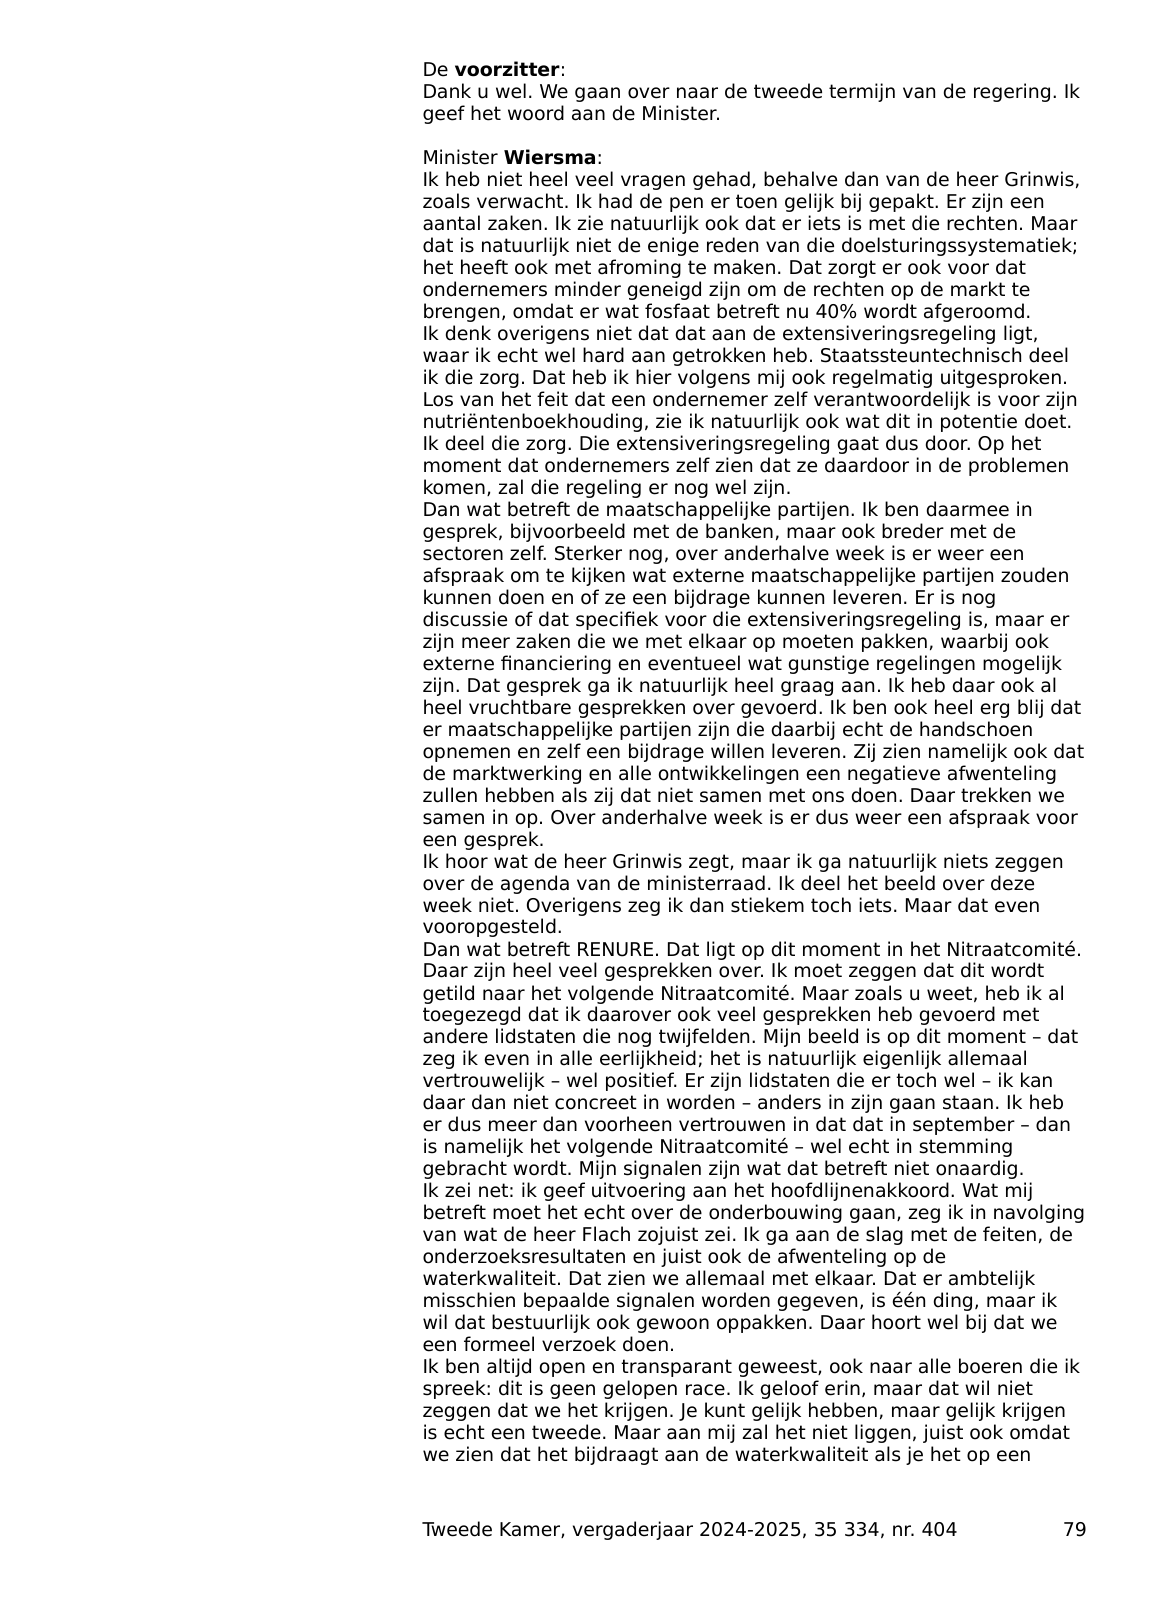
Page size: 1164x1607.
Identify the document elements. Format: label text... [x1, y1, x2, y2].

text Ik hoor wat de heer Grinwis zegt, maar ik ga natuurlijk niets zeggen over de agenda van de ministerraad. Ik deel het beeld over deze week niet. Overigens zeg ik dan stiekem toch iets. Maar dat even vooropgesteld. [422, 851, 1087, 938]
text Ik ben altijd open en transparant geweest, ook naar alle boeren die ik spreek: dit is geen gelopen race. Ik geloof erin, maar dat wil niet zeggen dat we het krijgen. Je kunt gelijk hebben, maar gelijk krijgen is echt een tweede. Maar aan mij zal het niet liggen, juist ook omdat we zien dat het bijdraagt aan de waterkwaliteit als je het op een [422, 1356, 1087, 1466]
text De voorzitter: [422, 59, 1087, 81]
text Dank u wel. We gaan over naar de tweede termijn van de regering. Ik geef het woord aan de Minister. [422, 81, 1087, 125]
text Dan wat betreft de maatschappelijke partijen. Ik ben daarmee in gesprek, bijvoorbeeld met de banken, maar ook breder met de sectoren zelf. Sterker nog, over anderhalve week is er weer een afspraak om te kijken wat externe maatschappelijke partijen zouden kunnen doen en of ze een bijdrage kunnen leveren. Er is nog discussie of dat specifiek voor die extensiveringsregeling is, maar er zijn meer zaken die we met elkaar op moeten pakken, waarbij ook externe financiering en eventueel wat gunstige regelingen mogelijk zijn. Dat gesprek ga ik natuurlijk heel graag aan. Ik heb daar ook al heel vruchtbare gesprekken over gevoerd. Ik ben ook heel erg blij dat er maatschappelijke partijen zijn die daarbij echt de handschoen opnemen en zelf een bijdrage willen leveren. Zij zien namelijk ook dat de marktwerking en alle ontwikkelingen een negatieve afwenteling zullen hebben als zij dat niet samen met ons doen. Daar trekken we samen in op. Over anderhalve week is er dus weer een afspraak voor een gesprek. [422, 499, 1087, 851]
text Ik zei net: ik geef uitvoering aan het hoofdlijnenakkoord. Wat mij betreft moet het echt over de onderbouwing gaan, zeg ik in navolging van wat de heer Flach zojuist zei. Ik ga aan de slag met de feiten, de onderzoeksresultaten en juist ook de afwenteling op de waterkwaliteit. Dat zien we allemaal met elkaar. Dat er ambtelijk misschien bepaalde signalen worden gegeven, is één ding, maar ik wil dat bestuurlijk ook gewoon oppakken. Daar hoort wel bij dat we een formeel verzoek doen. [422, 1180, 1087, 1356]
text Ik heb niet heel veel vragen gehad, behalve dan van de heer Grinwis, zoals verwacht. Ik had de pen er toen gelijk bij gepakt. Er zijn een aantal zaken. Ik zie natuurlijk ook dat er iets is met die rechten. Maar dat is natuurlijk niet de enige reden van die doelsturingssystematiek; het heeft ook met afroming te maken. Dat zorgt er ook voor dat ondernemers minder geneigd zijn om de rechten op de markt te brengen, omdat er wat fosfaat betreft nu 40% wordt afgeroomd. [422, 169, 1087, 323]
text Dan wat betreft RENURE. Dat ligt op dit moment in het Nitraatcomité. Daar zijn heel veel gesprekken over. Ik moet zeggen dat dit wordt getild naar het volgende Nitraatcomité. Maar zoals u weet, heb ik al toegezegd dat ik daarover ook veel gesprekken heb gevoerd met andere lidstaten die nog twijfelden. Mijn beeld is op dit moment – dat zeg ik even in alle eerlijkheid; het is natuurlijk eigenlijk allemaal vertrouwelijk – wel positief. Er zijn lidstaten die er toch wel – ik kan daar dan niet concreet in worden – anders in zijn gaan staan. Ik heb er dus meer dan voorheen vertrouwen in dat dat in september – dan is namelijk het volgende Nitraatcomité – wel echt in stemming gebracht wordt. Mijn signalen zijn wat dat betreft niet onaardig. [422, 938, 1087, 1180]
text Ik denk overigens niet dat dat aan de extensiveringsregeling ligt, waar ik echt wel hard aan getrokken heb. Staatssteuntechnisch deel ik die zorg. Dat heb ik hier volgens mij ook regelmatig uitgesproken. Los van het feit dat een ondernemer zelf verantwoordelijk is voor zijn nutriëntenboekhouding, zie ik natuurlijk ook wat dit in potentie doet. Ik deel die zorg. Die extensiveringsregeling gaat dus door. Op het moment dat ondernemers zelf zien dat ze daardoor in de problemen komen, zal die regeling er nog wel zijn. [422, 323, 1087, 499]
text Minister Wiersma: [422, 147, 1087, 169]
